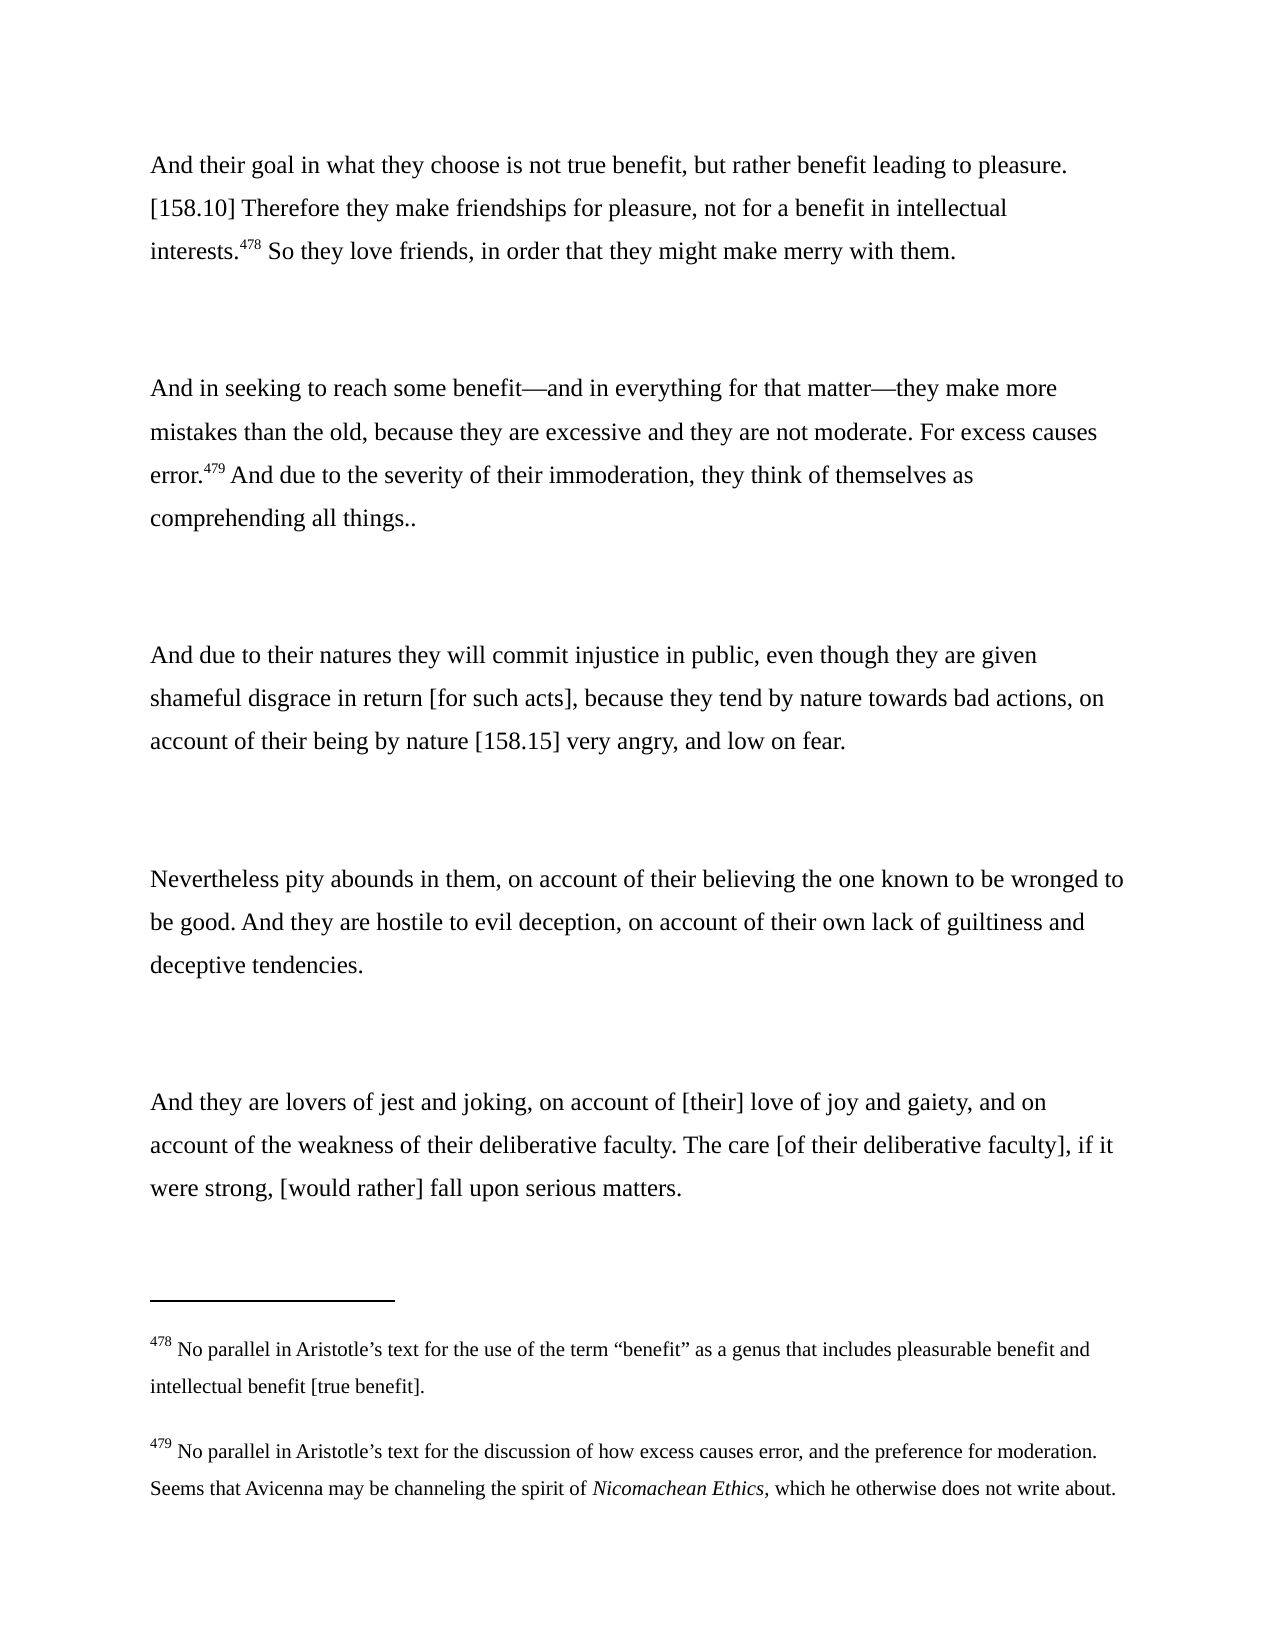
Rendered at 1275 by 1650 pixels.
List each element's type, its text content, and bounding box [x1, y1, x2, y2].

text And due to their natures they will commit injustice in public, even though they are given shameful disgrace in return [for such acts], because they tend by nature towards bad actions, on account of their being by nature [158.15] very angry, and low on fear. [150, 640, 1125, 755]
text No parallel in Aristotle’s text for the discussion of how excess causes error, and the preference for moderation. Seems that Avicenna may be channeling the spirit of Nicomachean Ethics, which he otherwise does not write about. [150, 1435, 1125, 1500]
text No parallel in Aristotle’s text for the use of the term “benefit” as a genus that includes pleasurable benefit and intellectual benefit [true benefit]. [150, 1333, 1125, 1398]
text And they are lovers of jest and joking, on account of [their] love of joy and gaiety, and on account of the weakness of their deliberative faculty. The care [of their deliberative faculty], if it were strong, [would rather] fall upon serious matters. [150, 1087, 1125, 1202]
text Nevertheless pity abounds in them, on account of their believing the one known to be wronged to be good. And they are hostile to evil deception, on account of their own lack of guiltiness and deceptive tendencies. [150, 864, 1125, 979]
text And their goal in what they choose is not true benefit, but rather benefit leading to pleasure. [158.10] Therefore they make friendships for pleasure, not for a benefit in intellectual interests. So they love friends, in order that they might make merry with them. [150, 150, 1125, 265]
text And in seeking to reach some benefit—and in everything for that matter—they make more mistakes than the old, because they are excessive and they are not moderate. For excess causes error. And due to the severity of their immoderation, they think of themselves as comprehending all things.. [150, 373, 1125, 532]
